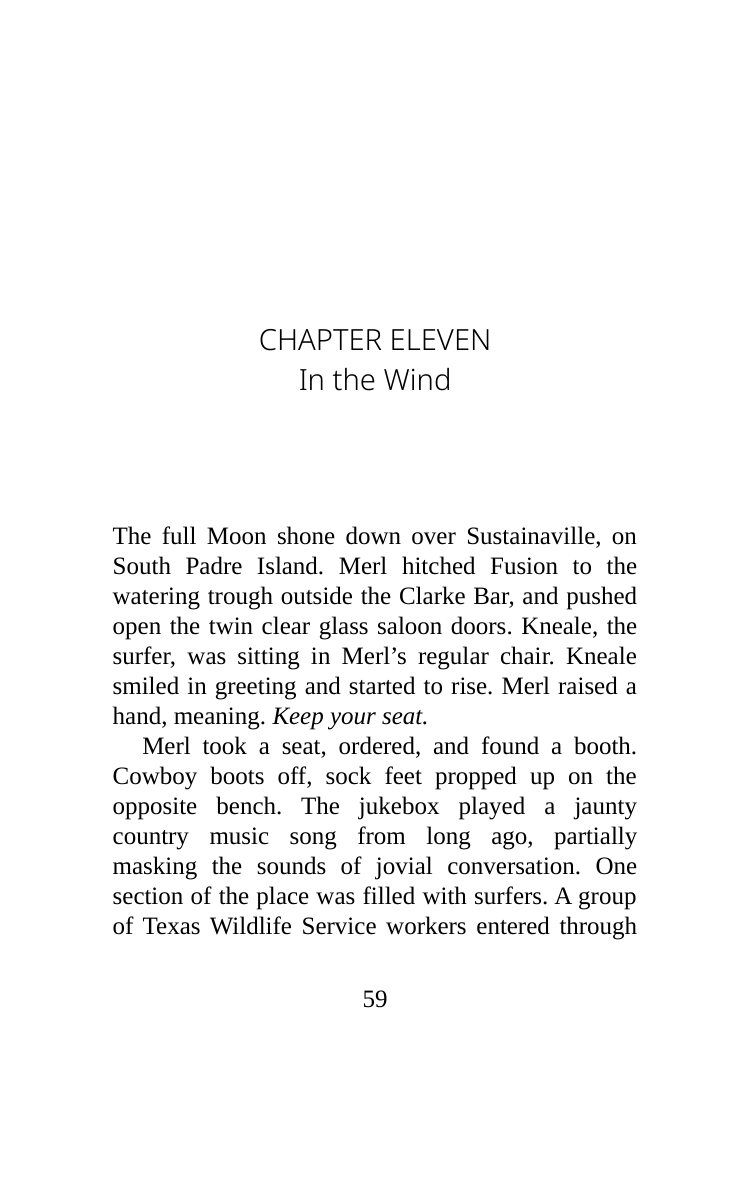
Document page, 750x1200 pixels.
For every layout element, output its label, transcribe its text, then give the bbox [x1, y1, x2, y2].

text The full Moon shone down over Sustainaville, on South Padre Island. Merl hitched Fusion to the watering trough outside the Clarke Bar, and pushed open the twin clear glass saloon doors. Kneale, the surfer, was sitting in Merl’s regular chair. Kneale smiled in greeting and started to rise. Merl raised a hand, meaning. Keep your seat. [112, 520, 637, 730]
subtitle CHAPTER ELEVEN In the Wind [112, 319, 637, 399]
text Merl took a seat, ordered, and found a booth. Cowboy boots off, sock feet propped up on the opposite bench. The jukebox played a jaunty country music song from long ago, partially masking the sounds of jovial conversation. One section of the place was filled with surfers. A group of Texas Wildlife Service workers entered through [112, 730, 637, 940]
